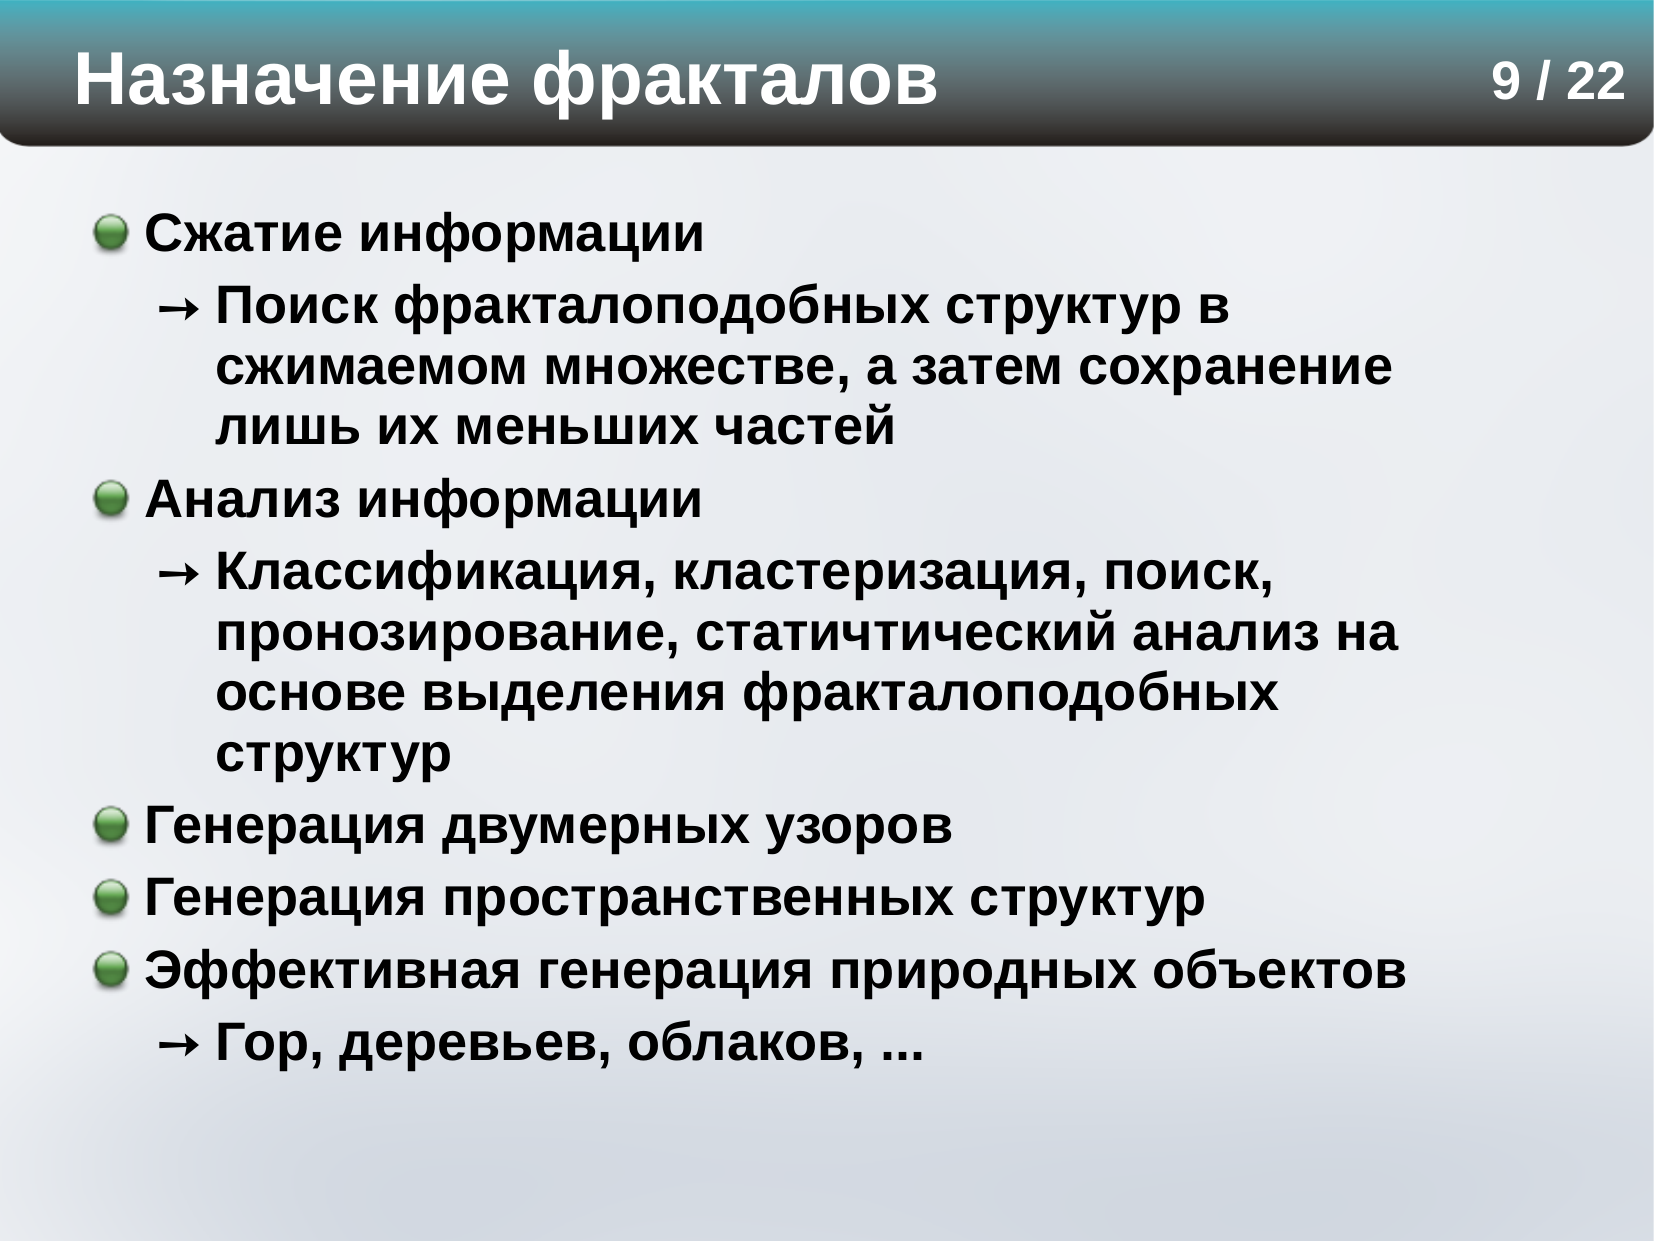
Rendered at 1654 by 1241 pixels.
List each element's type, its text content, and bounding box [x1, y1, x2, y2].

text_box <номер> / 22 [1476, 42, 1654, 179]
text_box Назначение фракталов [59, 29, 1359, 129]
picture [0, 0, 1654, 1241]
text_box Сжатие информации Поиск фракталоподобных структур в сжимаемом множестве, а затем сохранение лишь их меньших частей Анализ информации Классификация, кластеризация, поиск, пронозирование, статичтический анализ на основе выделения фракталоподобных структур Генерация двумерных узоров Генерация пространственных структур Эффективная генерация природных объектов Гор, деревьев, облаков, ... [70, 195, 1506, 1080]
